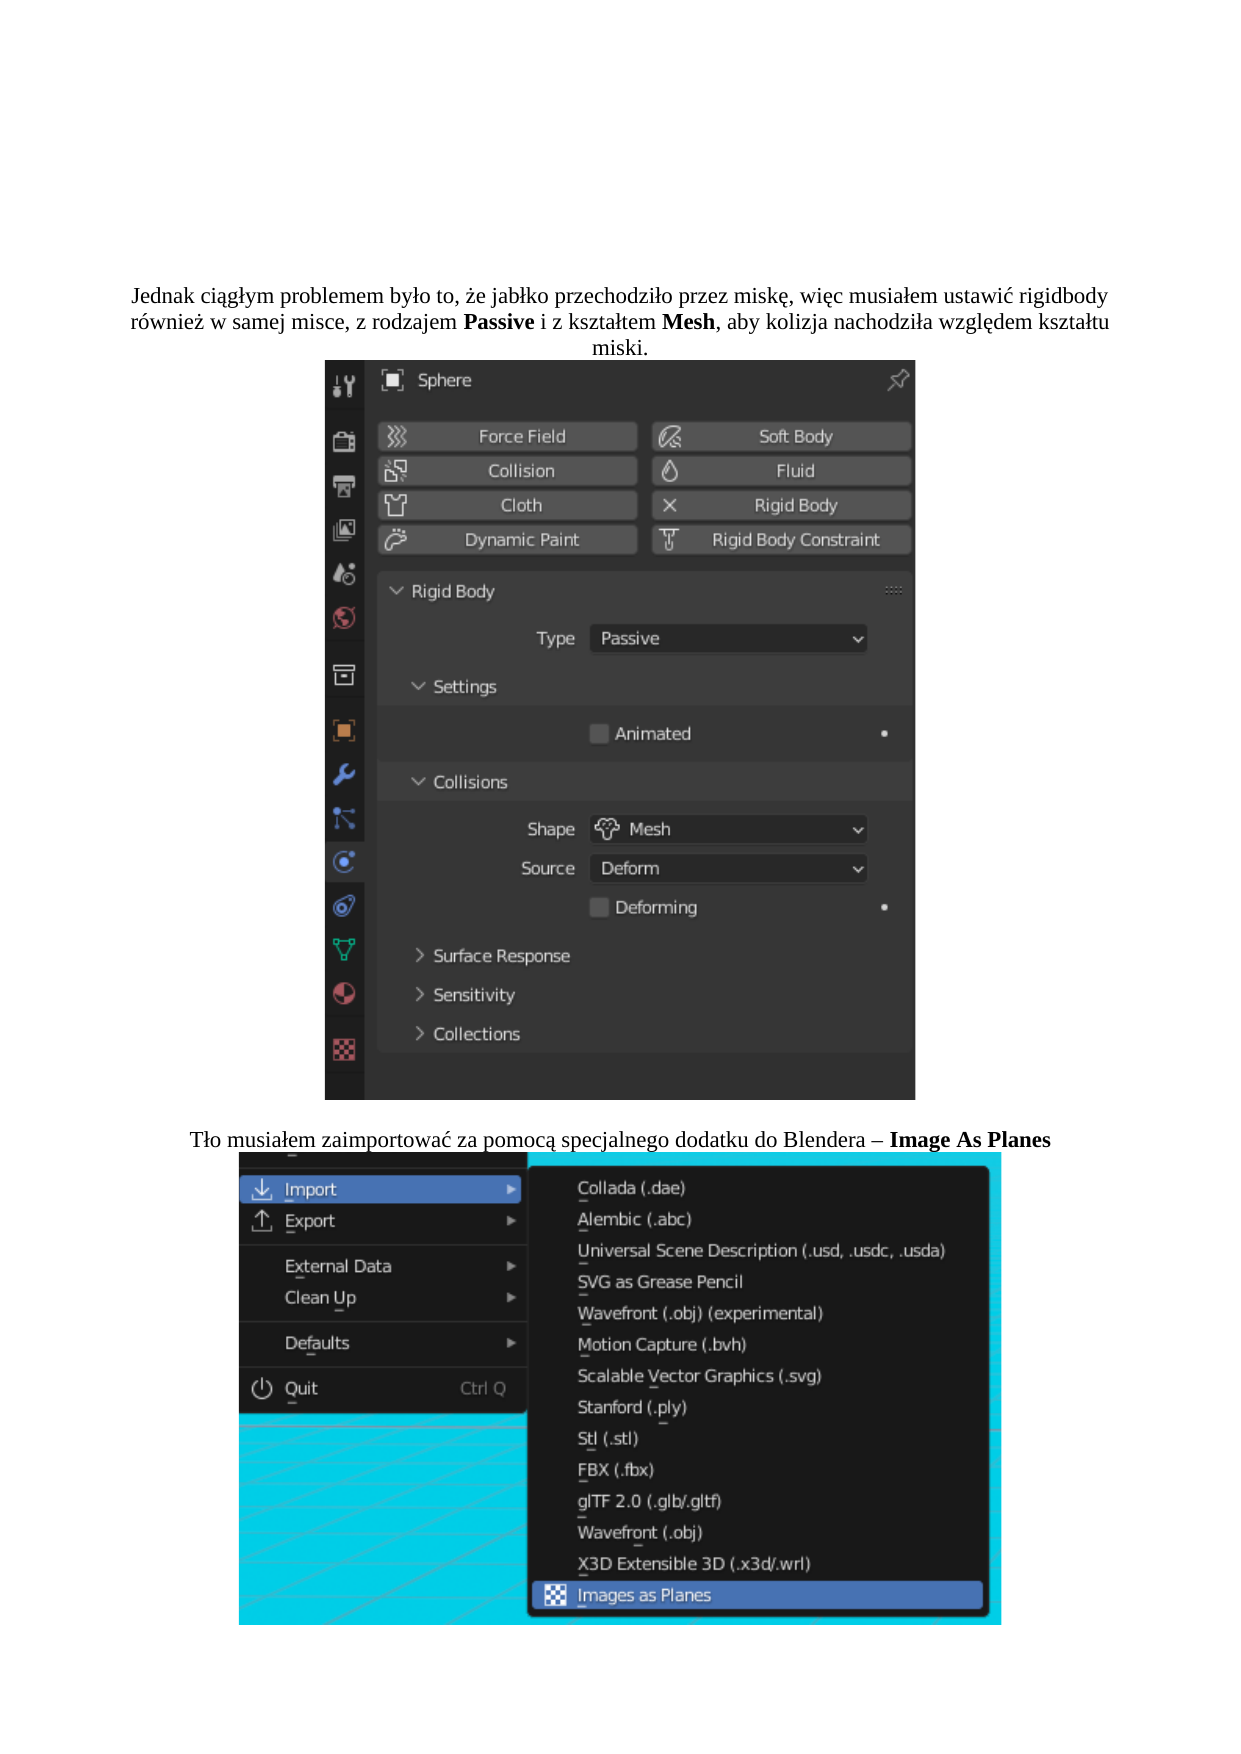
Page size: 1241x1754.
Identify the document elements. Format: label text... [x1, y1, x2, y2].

picture [238, 1152, 1002, 1625]
text Jednak ciągłym problemem było to, że jabłko przechodziło przez miskę, więc musiałem ustawić rigidbody również w samej misce, z rodzajem Passive i z kształtem Mesh, aby kolizja nachodziła względem kształtu miski. [118, 282, 1122, 361]
text Tło musiałem zaimportować za pomocą specjalnego dodatku do Blendera – Image As Planes [118, 1126, 1122, 1153]
picture [324, 360, 916, 1100]
